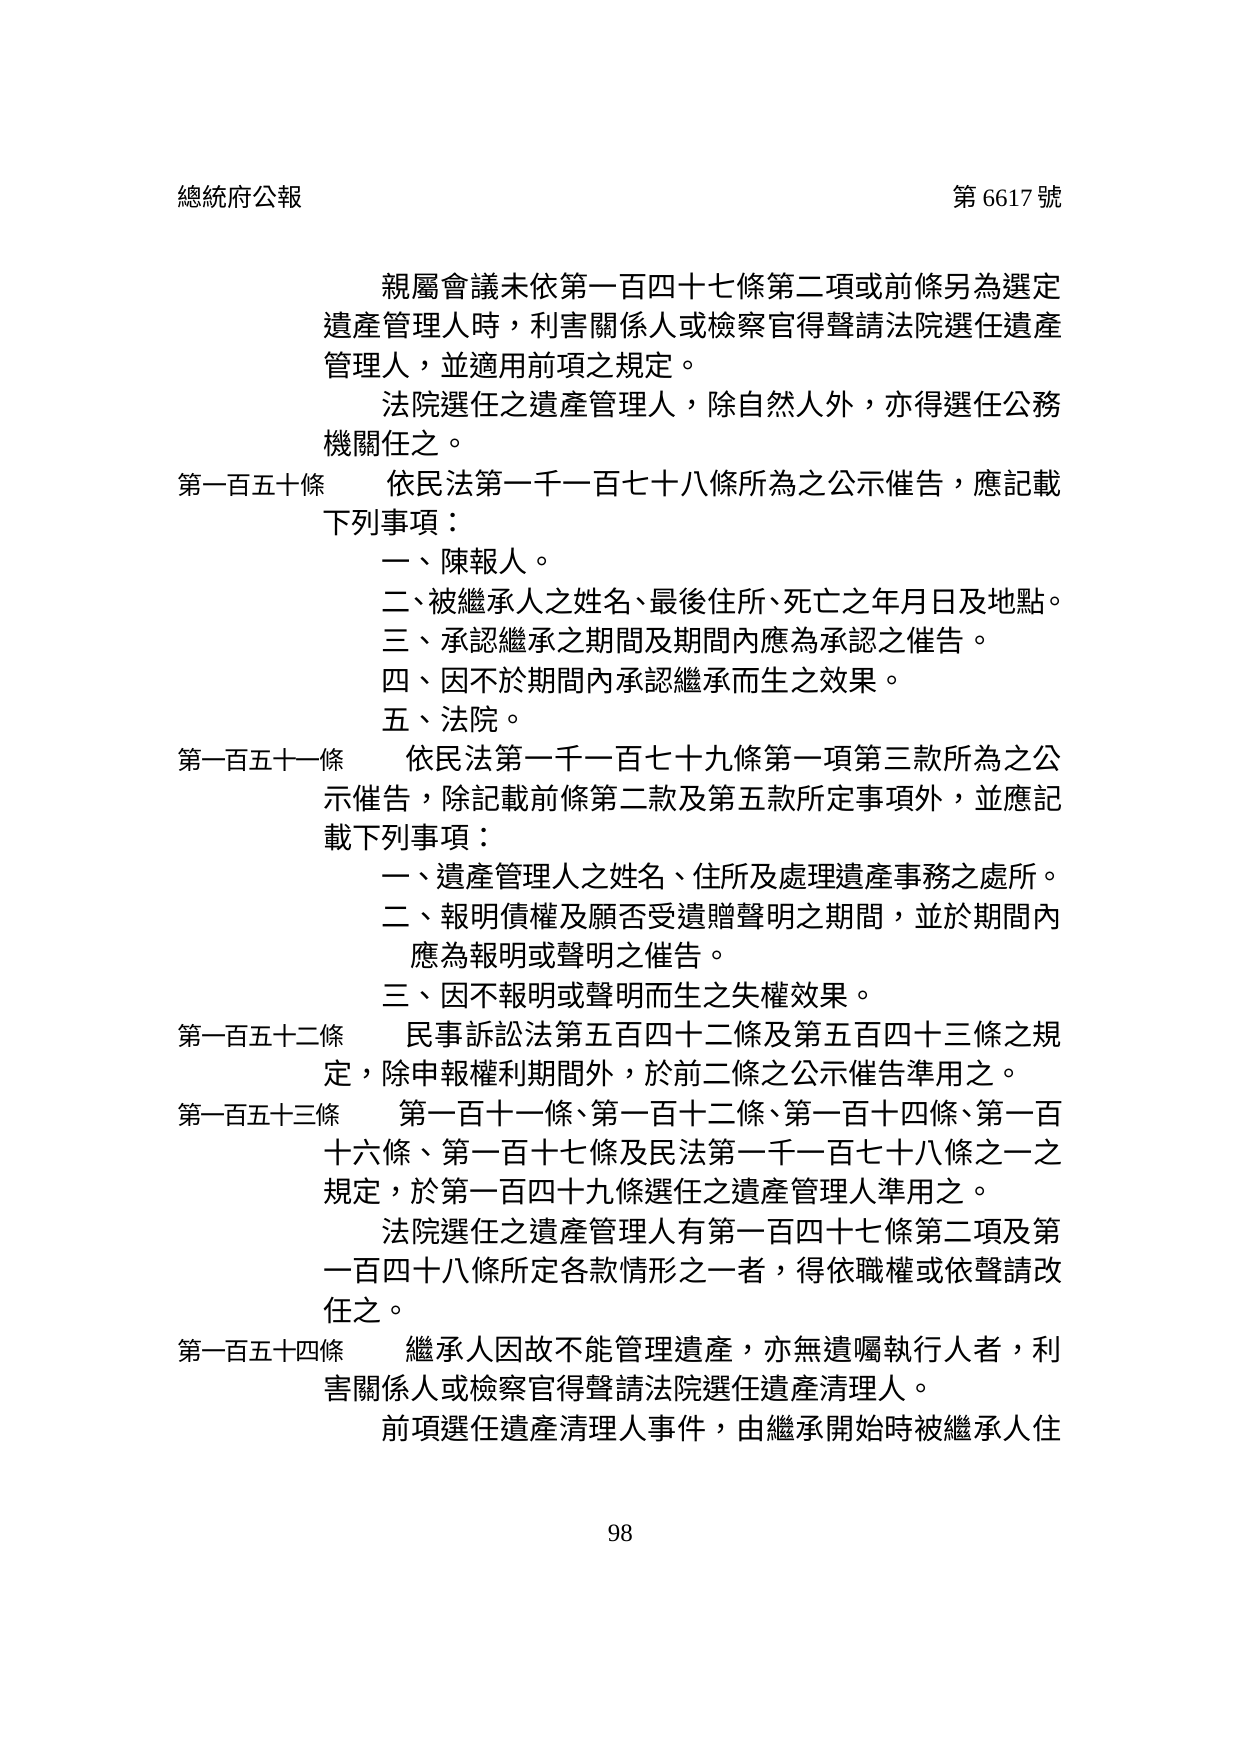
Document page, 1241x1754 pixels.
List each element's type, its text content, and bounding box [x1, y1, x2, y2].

text 三、因不報明或聲明而生之失權效果。 [381, 974, 1063, 1014]
text 親屬會議未依第一百四十七條第二項或前條另為選定遺產管理人時，利害關係人或檢察官得聲請法院選任遺產管理人，並適用前項之規定。 [323, 266, 1063, 384]
text 法院選任之遺產管理人，除自然人外，亦得選任公務機關任之。 [323, 384, 1063, 463]
text 第一百五十條 依民法第一千一百七十八條所為之公示催告，應記載下列事項： [177, 463, 1063, 541]
text 第一百五十一條 依民法第一千一百七十九條第一項第三款所為之公示催告，除記載前條第二款及第五款所定事項外，並應記載下列事項： [177, 738, 1063, 856]
text 第一百五十四條 繼承人因故不能管理遺產，亦無遺囑執行人者，利害關係人或檢察官得聲請法院選任遺產清理人。 [177, 1329, 1063, 1408]
text 一、陳報人。 [381, 541, 1063, 581]
text 二、報明債權及願否受遺贈聲明之期間，並於期間內應為報明或聲明之催告。 [381, 896, 1063, 974]
text 第一百五十三條 第一百十一條、第一百十二條、第一百十四條、第一百十六條、第一百十七條及民法第一千一百七十八條之一之規定，於第一百四十九條選任之遺產管理人準用之。 [177, 1093, 1063, 1211]
text 法院選任之遺產管理人有第一百四十七條第二項及第一百四十八條所定各款情形之一者，得依職權或依聲請改任之。 [323, 1211, 1063, 1329]
text 四、因不於期間內承認繼承而生之效果。 [381, 659, 1063, 699]
text 前項選任遺產清理人事件，由繼承開始時被繼承人住 [323, 1408, 1063, 1447]
text 第一百五十二條 民事訴訟法第五百四十二條及第五百四十三條之規定，除申報權利期間外，於前二條之公示催告準用之。 [177, 1014, 1063, 1093]
text 五、法院。 [381, 699, 1063, 738]
text 二、被繼承人之姓名、最後住所、死亡之年月日及地點。 [381, 581, 1063, 620]
text 三、承認繼承之期間及期間內應為承認之催告。 [381, 620, 1063, 659]
text 一、遺產管理人之姓名、住所及處理遺產事務之處所。 [381, 856, 1063, 896]
